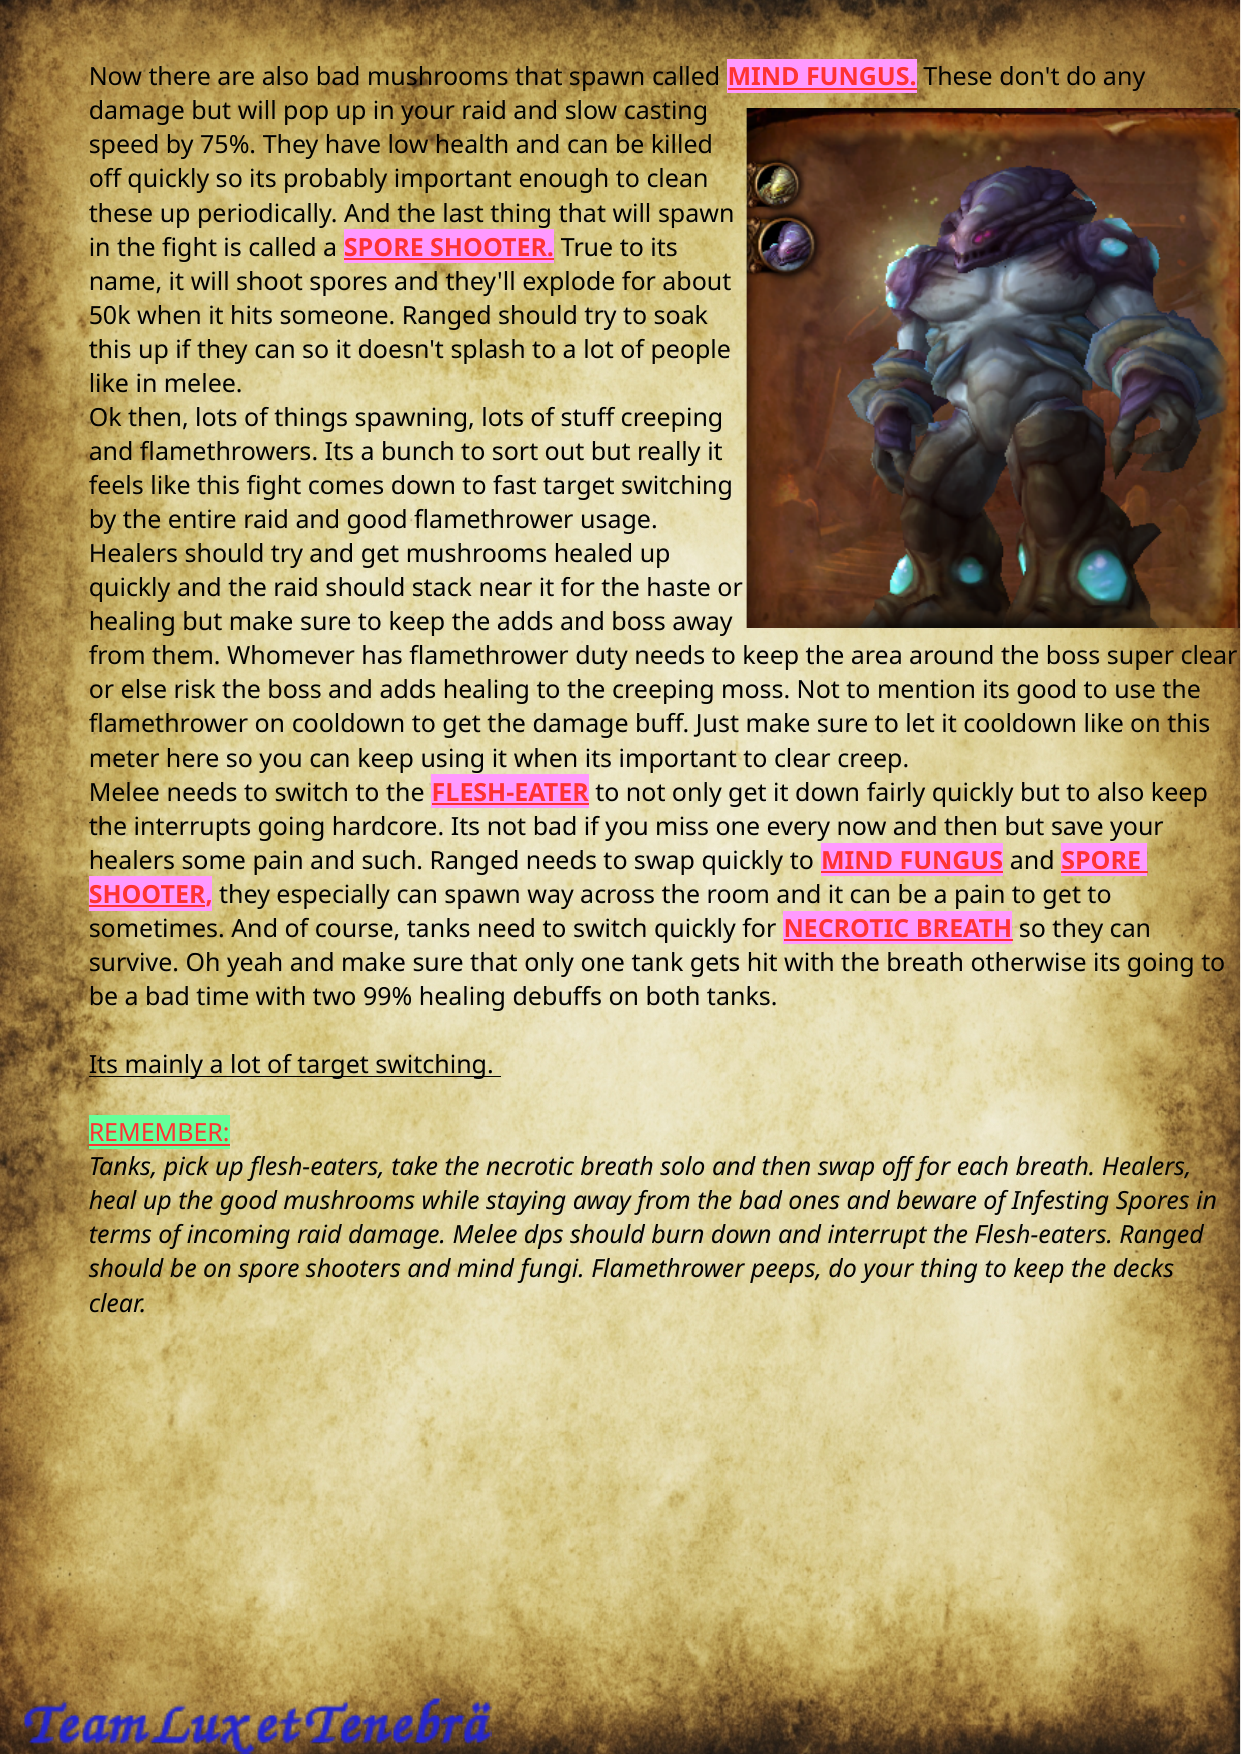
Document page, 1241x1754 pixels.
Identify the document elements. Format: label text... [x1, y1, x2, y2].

text REMEMBER: [88, 1115, 1240, 1149]
text Ok then, lots of things spawning, lots of stuff creeping and flamethrowers. Its a bunch to sort out but really it feels like this fight comes down to fast target switching by the entire raid and good flamethrower usage. Healers should try and get mushrooms healed up quickly and the raid should stack near it for the haste or healing but make sure to keep the adds and boss away from them. Whomever has flamethrower duty needs to keep the area around the boss super clear or else risk the boss and adds healing to the creeping moss. Not to mention its good to use the flamethrower on cooldown to get the damage buff. Just make sure to let it cooldown like on this meter here so you can keep using it when its important to clear creep. [88, 399, 1240, 774]
text Melee needs to switch to the FLESH-EATER to not only get it down fairly quickly but to also keep the interrupts going hardcore. Its not bad if you miss one every now and then but save your healers some pain and such. Ranged needs to swap quickly to MIND FUNGUS and SPORE SHOOTER, they especially can spawn way across the room and it can be a pain to get to sometimes. And of course, tanks need to switch quickly for NECROTIC BREATH so they can survive. Oh yeah and make sure that only one tank gets hit with the breath otherwise its going to be a bad time with two 99% healing debuffs on both tanks. [88, 774, 1240, 1013]
picture [0, 0, 1241, 1754]
text Now there are also bad mushrooms that spawn called MIND FUNGUS. These don't do any damage but will pop up in your raid and slow casting speed by 75%. They have low health and can be killed off quickly so its probably important enough to clean these up periodically. And the last thing that will spawn in the fight is called a SPORE SHOOTER. True to its name, it will shoot spores and they'll explode for about 50k when it hits someone. Ranged should try to soak this up if they can so it doesn't splash to a lot of people like in melee. [88, 59, 1240, 399]
text Tanks, pick up flesh-eaters, take the necrotic breath solo and then swap off for each breath. Healers, heal up the good mushrooms while staying away from the bad ones and beware of Infesting Spores in terms of incoming raid damage. Melee dps should burn down and interrupt the Flesh-eaters. Ranged should be on spore shooters and mind fungi. Flamethrower peeps, do your thing to keep the decks clear. [88, 1149, 1240, 1319]
text Its mainly a lot of target switching. [88, 1047, 1240, 1081]
